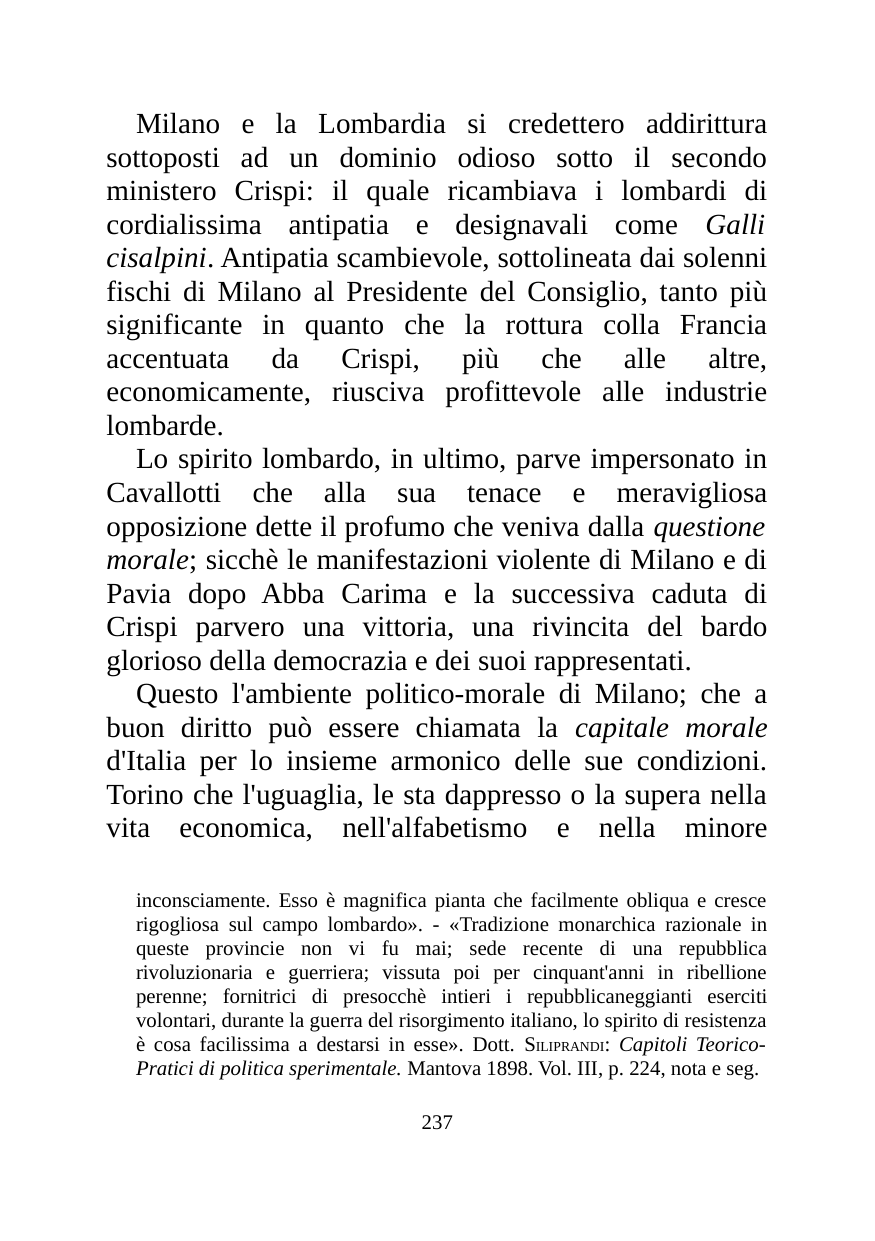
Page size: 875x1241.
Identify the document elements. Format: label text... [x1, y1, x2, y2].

text Questo l'ambiente politico-morale di Milano; che a buon diritto può essere chiamata la capitale morale d'Italia per lo insieme armonico delle sue condizioni. Torino che l'uguaglia, le sta dappresso o la supera nella vita economica, nell'alfabetismo e nella minore [106, 676, 768, 844]
text Milano e la Lombardia si credettero addirittura sottoposti ad un dominio odioso sotto il secondo ministero Crispi: il quale ricambiava i lombardi di cordialissima antipatia e designavali come Galli cisalpini. Antipatia scambievole, sottolineata dai solenni fischi di Milano al Presidente del Consiglio, tanto più significante in quanto che la rottura colla Francia accentuata da Crispi, più che alle altre, economicamente, riusciva profittevole alle industrie lombarde. [106, 106, 768, 442]
text Lo spirito lombardo, in ultimo, parve impersonato in Cavallotti che alla sua tenace e meravigliosa opposizione dette il profumo che veniva dalla questione morale; sicchè le manifestazioni violente di Milano e di Pavia dopo Abba Carima e la successiva caduta di Crispi parvero una vittoria, una rivincita del bardo glorioso della democrazia e dei suoi rappresentati. [106, 442, 768, 676]
text inconsciamente. Esso è magnifica pianta che facilmente obliqua e cresce rigogliosa sul campo lombardo». - «Tradizione monarchica razionale in queste provincie non vi fu mai; sede recente di una repubblica rivoluzionaria e guerriera; vissuta poi per cinquant'anni in ribellione perenne; fornitrici di presocchè intieri i repubblicaneggianti eserciti volontari, durante la guerra del risorgimento italiano, lo spirito di resistenza è cosa facilissima a destarsi in esse». Dott. Siliprandi: Capitoli Teorico-Pratici di politica sperimentale. Mantova 1898. Vol. III, p. 224, nota e seg. [106, 888, 768, 1080]
